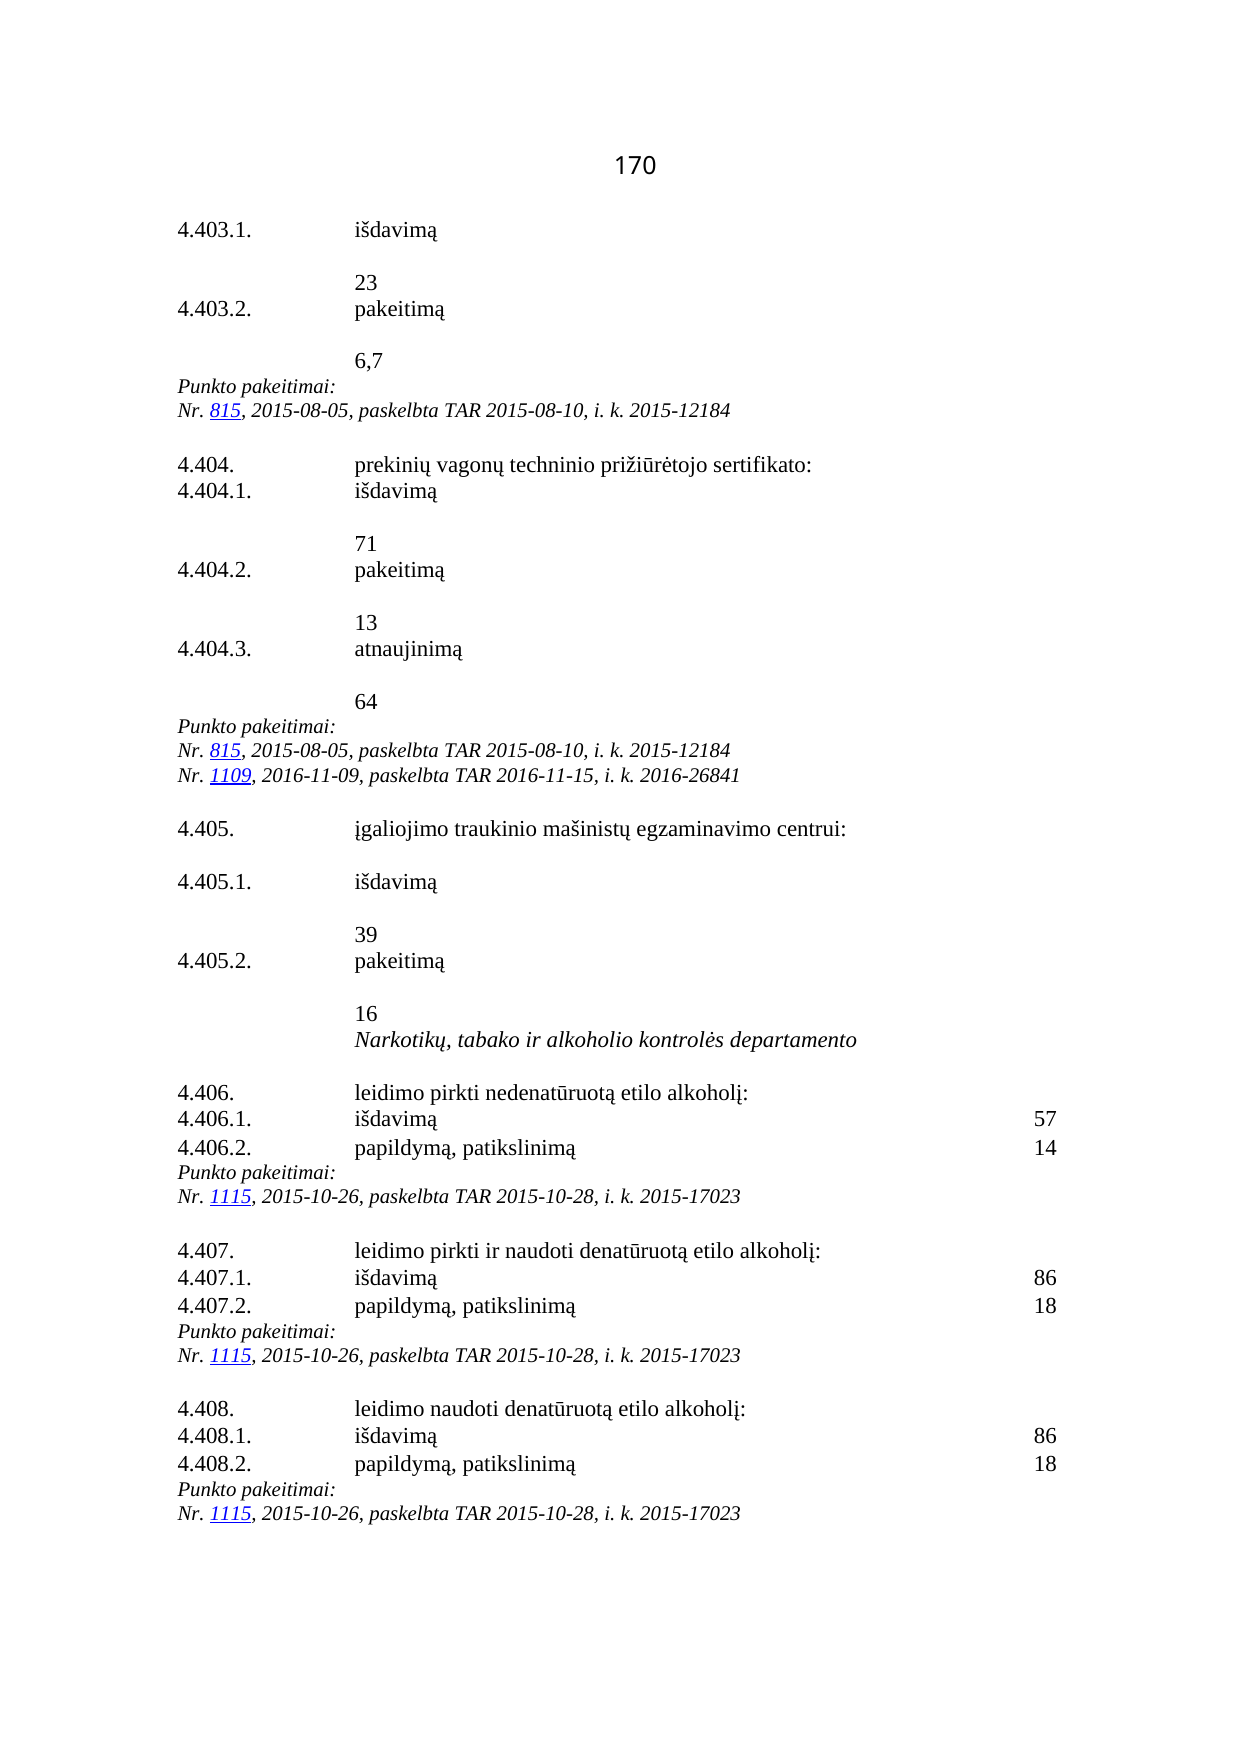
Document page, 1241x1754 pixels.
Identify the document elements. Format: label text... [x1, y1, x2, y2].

text Punkto pakeitimai: [177, 714, 1093, 738]
text Nr. 1109, 2016-11-09, paskelbta TAR 2016-11-15, i. k. 2016-26841 [177, 762, 1093, 787]
text 4.404.2. pakeitimą 13 [177, 556, 892, 635]
text 4.403.1. išdavimą 23 [177, 216, 945, 295]
text 4.403.2. pakeitimą 6,7 [177, 295, 945, 374]
text Punkto pakeitimai: [177, 374, 1093, 398]
text 4.405.1. išdavimą 39 [177, 868, 945, 947]
text 4.406. leidimo pirkti nedenatūruotą etilo alkoholį: [177, 1079, 1093, 1105]
text 4.407.1. išdavimą 86 [177, 1263, 1093, 1290]
text Nr. 1115, 2015-10-26, paskelbta TAR 2015-10-28, i. k. 2015-17023 [177, 1184, 1093, 1208]
text 4.404. prekinių vagonų techninio prižiūrėtojo sertifikato: [177, 451, 892, 477]
text 4.407. leidimo pirkti ir naudoti denatūruotą etilo alkoholį: [177, 1237, 1093, 1263]
text 4.406.1. išdavimą 57 [177, 1105, 1093, 1132]
text 4.404.3. atnaujinimą 64 [177, 635, 892, 714]
text 4.408. leidimo naudoti denatūruotą etilo alkoholį: [177, 1396, 1093, 1422]
text 4.406.2. papildymą, patikslinimą 14 [177, 1132, 1093, 1160]
text Nr. 815, 2015-08-05, paskelbta TAR 2015-08-10, i. k. 2015-12184 [177, 738, 1093, 762]
text Nr. 1115, 2015-10-26, paskelbta TAR 2015-10-28, i. k. 2015-17023 [177, 1501, 1093, 1525]
text 4.405. įgaliojimo traukinio mašinistų egzaminavimo centrui: [177, 815, 945, 868]
text 4.407.2. papildymą, patikslinimą 18 [177, 1290, 1093, 1319]
text Nr. 815, 2015-08-05, paskelbta TAR 2015-08-10, i. k. 2015-12184 [177, 398, 1093, 422]
text Nr. 1115, 2015-10-26, paskelbta TAR 2015-10-28, i. k. 2015-17023 [177, 1343, 1093, 1367]
text Punkto pakeitimai: [177, 1319, 1093, 1343]
text Punkto pakeitimai: [177, 1477, 1093, 1501]
text Narkotikų, tabako ir alkoholio kontrolės departamento [354, 1026, 945, 1079]
text 4.408.2. papildymą, patikslinimą 18 [177, 1448, 1093, 1477]
text 4.405.2. pakeitimą 16 [177, 947, 945, 1026]
text 4.404.1. išdavimą 71 [177, 477, 892, 556]
text Punkto pakeitimai: [177, 1160, 1093, 1184]
text 4.408.1. išdavimą 86 [177, 1422, 1093, 1448]
